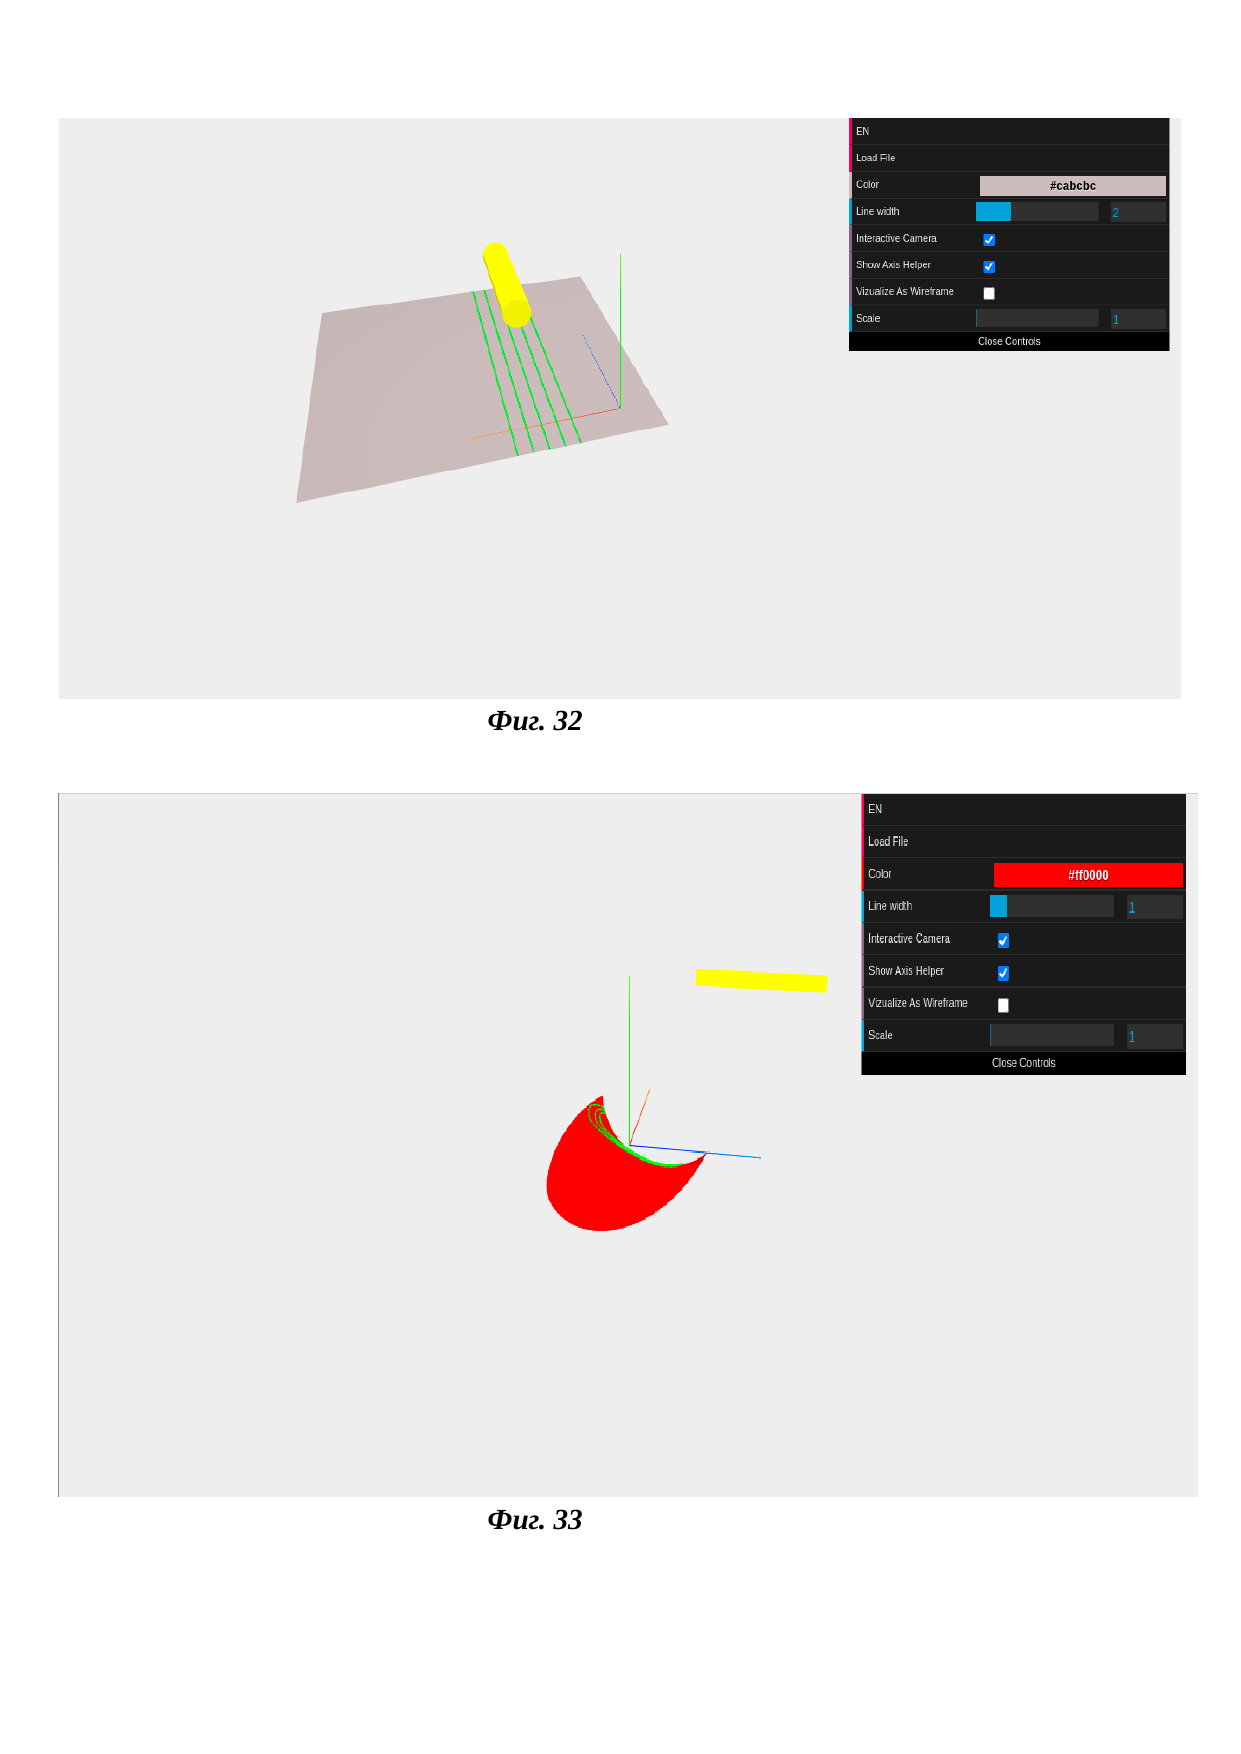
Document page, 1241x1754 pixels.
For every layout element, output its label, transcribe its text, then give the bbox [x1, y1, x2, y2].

picture [59, 118, 1182, 699]
picture [58, 793, 1199, 1497]
text Фиг. 32 [118, 699, 1122, 737]
text Фиг. 33 [118, 1497, 1122, 1535]
